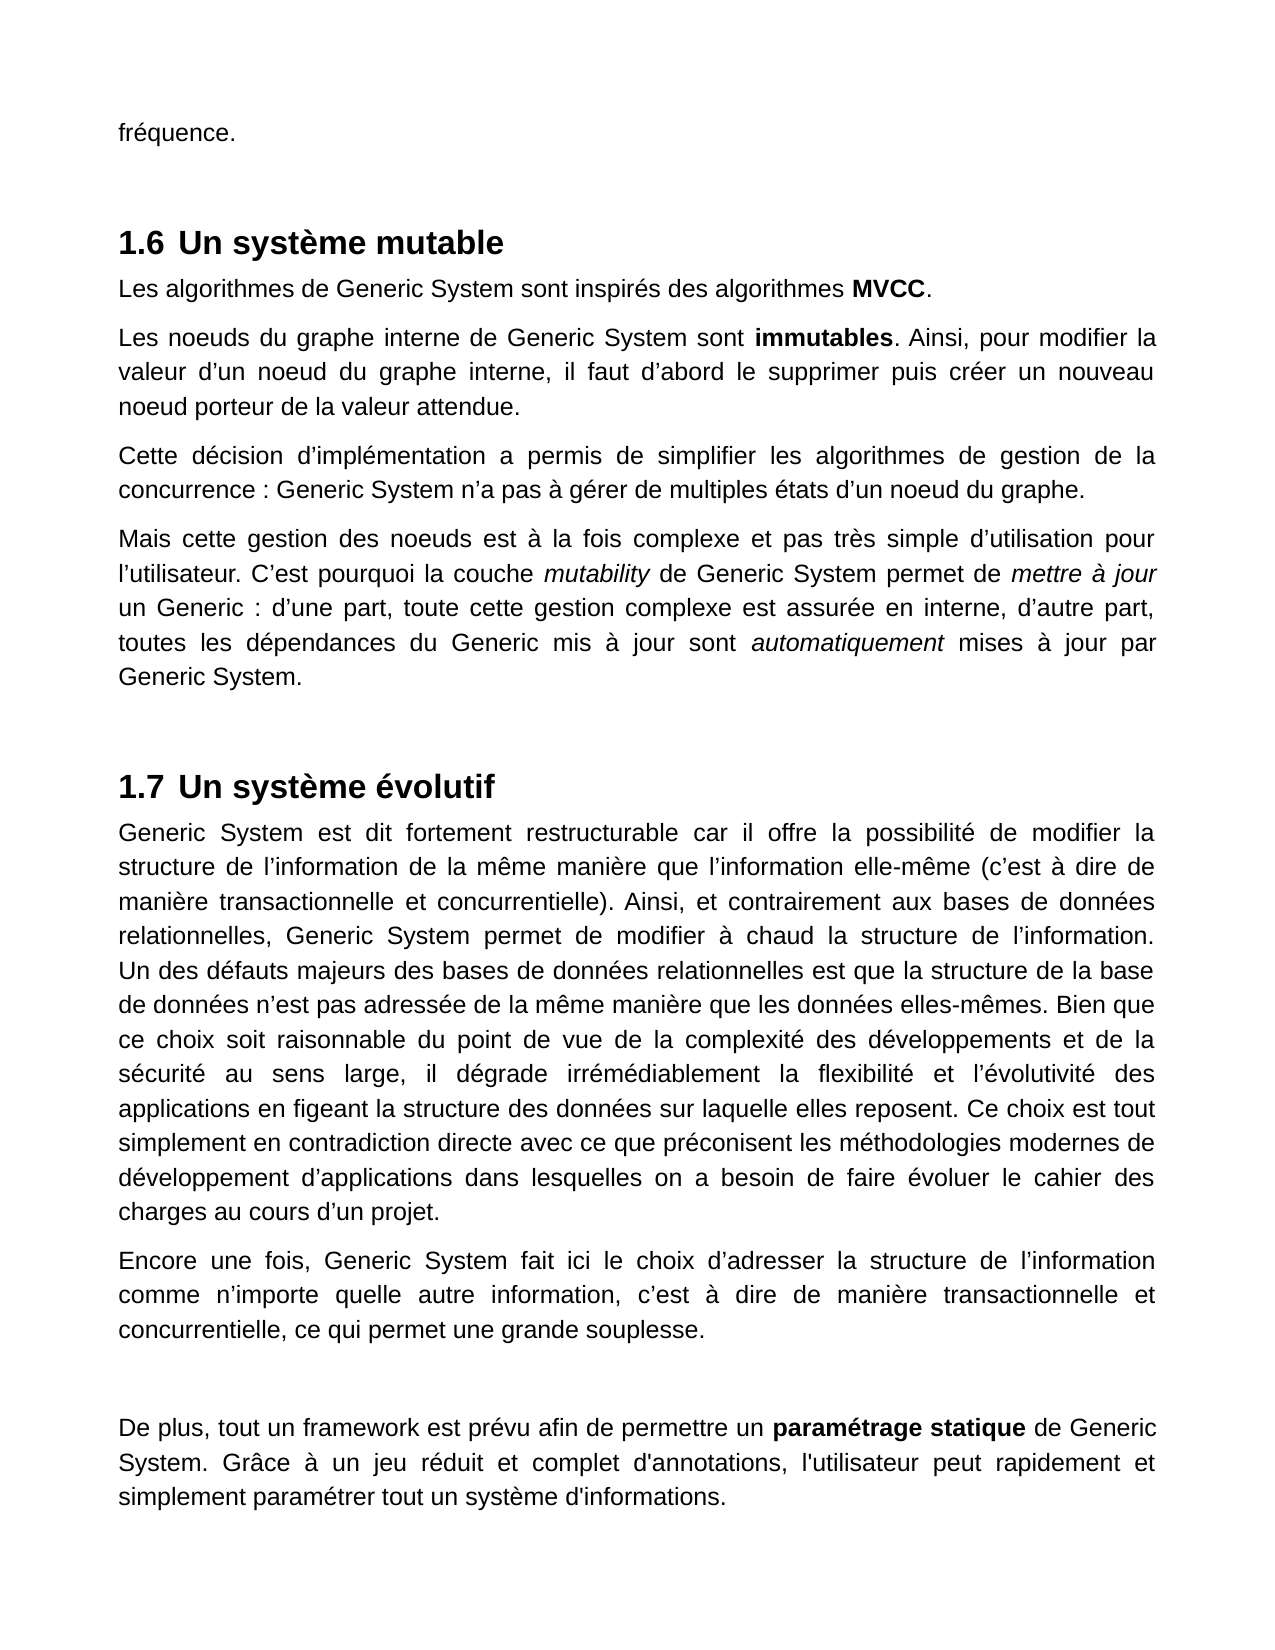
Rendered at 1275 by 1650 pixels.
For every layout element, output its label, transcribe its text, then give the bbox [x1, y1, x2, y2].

text fréquence. [118, 118, 1157, 147]
text Generic System est dit fortement restructurable car il offre la possibilité de modifier la structure de l’information de la même manière que l’information elle-même (c’est à dire de manière transactionnelle et concurrentielle). Ainsi, et contrairement aux bases de données relationnelles, Generic System permet de modifier à chaud la structure de l’information. Un des défauts majeurs des bases de données relationnelles est que la structure de la base de données n’est pas adressée de la même manière que les données elles-mêmes. Bien que ce choix soit raisonnable du point de vue de la complexité des développements et de la sécurité au sens large, il dégrade irrémédiablement la flexibilité et l’évolutivité des applications en figeant la structure des données sur laquelle elles reposent. Ce choix est tout simplement en contradiction directe avec ce que préconisent les méthodologies modernes de développement d’applications dans lesquelles on a besoin de faire évoluer le cahier des charges au cours d’un projet. [118, 818, 1157, 1226]
text Les algorithmes de Generic System sont inspirés des algorithmes MVCC. [118, 274, 1157, 302]
text Mais cette gestion des noeuds est à la fois complexe et pas très simple d’utilisation pour l’utilisateur. C’est pourquoi la couche mutability de Generic System permet de mettre à jour un Generic : d’une part, toute cette gestion complexe est assurée en interne, d’autre part, toutes les dépendances du Generic mis à jour sont automatiquement mises à jour par Generic System. [118, 524, 1157, 691]
text Encore une fois, Generic System fait ici le choix d’adresser la structure de l’information comme n’importe quelle autre information, c’est à dire de manière transactionnelle et concurrentielle, ce qui permet une grande souplesse. [118, 1246, 1157, 1344]
text Les noeuds du graphe interne de Generic System sont immutables. Ainsi, pour modifier la valeur d’un noeud du graphe interne, il faut d’abord le supprimer puis créer un nouveau noeud porteur de la valeur attendue. [118, 323, 1157, 420]
subtitle Un système mutable [118, 222, 1157, 261]
text De plus, tout un framework est prévu afin de permettre un paramétrage statique de Generic System. Grâce à un jeu réduit et complet d'annotations, l'utilisateur peut rapidement et simplement paramétrer tout un système d'informations. [118, 1413, 1157, 1511]
text Cette décision d’implémentation a permis de simplifier les algorithmes de gestion de la concurrence : Generic System n’a pas à gérer de multiples états d’un noeud du graphe. [118, 441, 1157, 504]
subtitle Un système évolutif [118, 767, 1157, 805]
